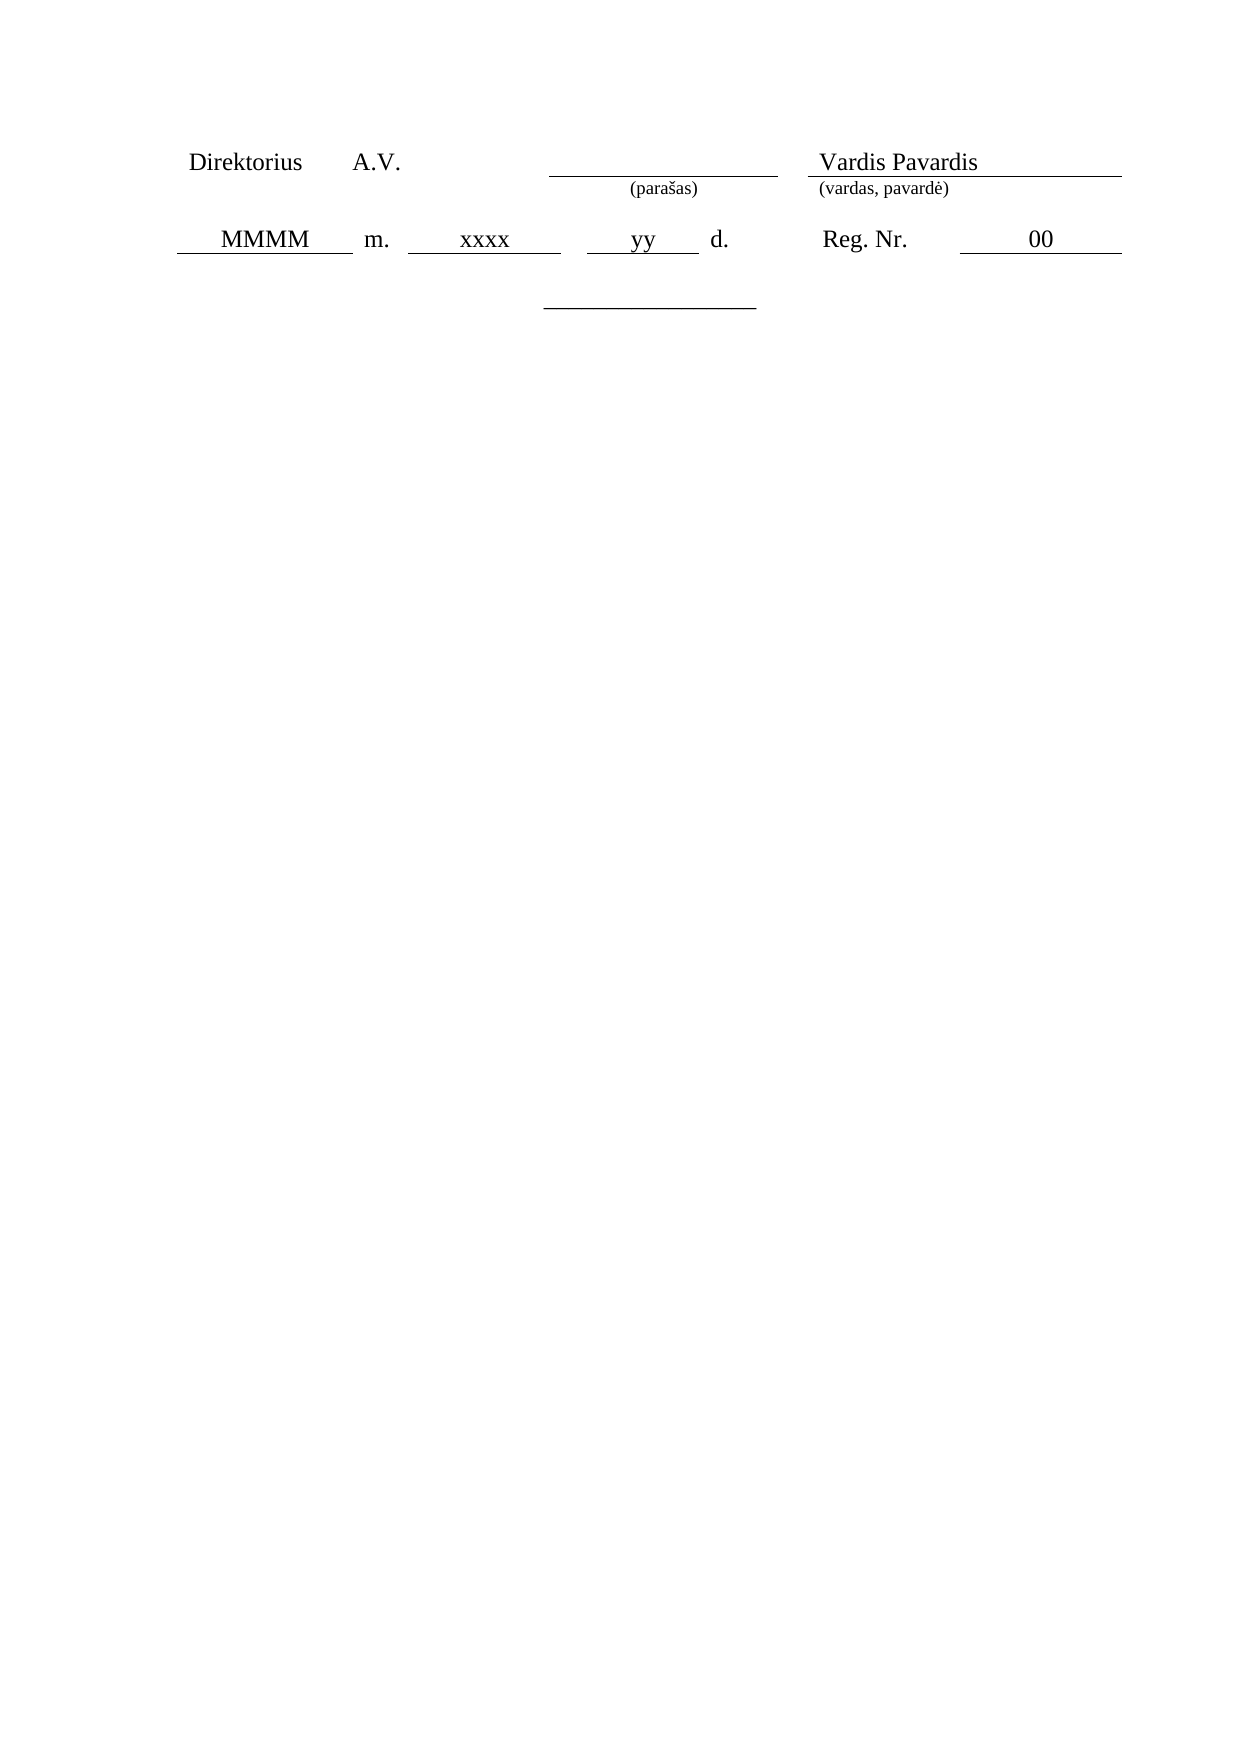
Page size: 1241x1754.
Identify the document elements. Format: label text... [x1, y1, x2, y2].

table_header [778, 147, 808, 176]
table_cell [177, 176, 506, 205]
table_header 00 [960, 225, 1122, 253]
table_cell [506, 176, 549, 205]
table_header Direktorius A.V. [177, 147, 506, 176]
table_header d. [699, 225, 745, 253]
text _________________ [177, 283, 1122, 312]
table_cell (vardas, pavardė) [808, 177, 1122, 205]
table_header [561, 225, 587, 253]
table_header [745, 225, 770, 253]
table_header Vardis Pavardis [808, 147, 1122, 176]
table_header MMMM [177, 225, 353, 253]
table_cell (parašas) [549, 177, 778, 205]
table_header m. [353, 225, 408, 253]
table_header [506, 147, 549, 176]
table_header yy [587, 225, 699, 253]
table_header [549, 147, 778, 176]
table_header xxxx [408, 225, 561, 253]
table_cell [778, 176, 808, 205]
table_header Reg. Nr. [770, 225, 959, 253]
